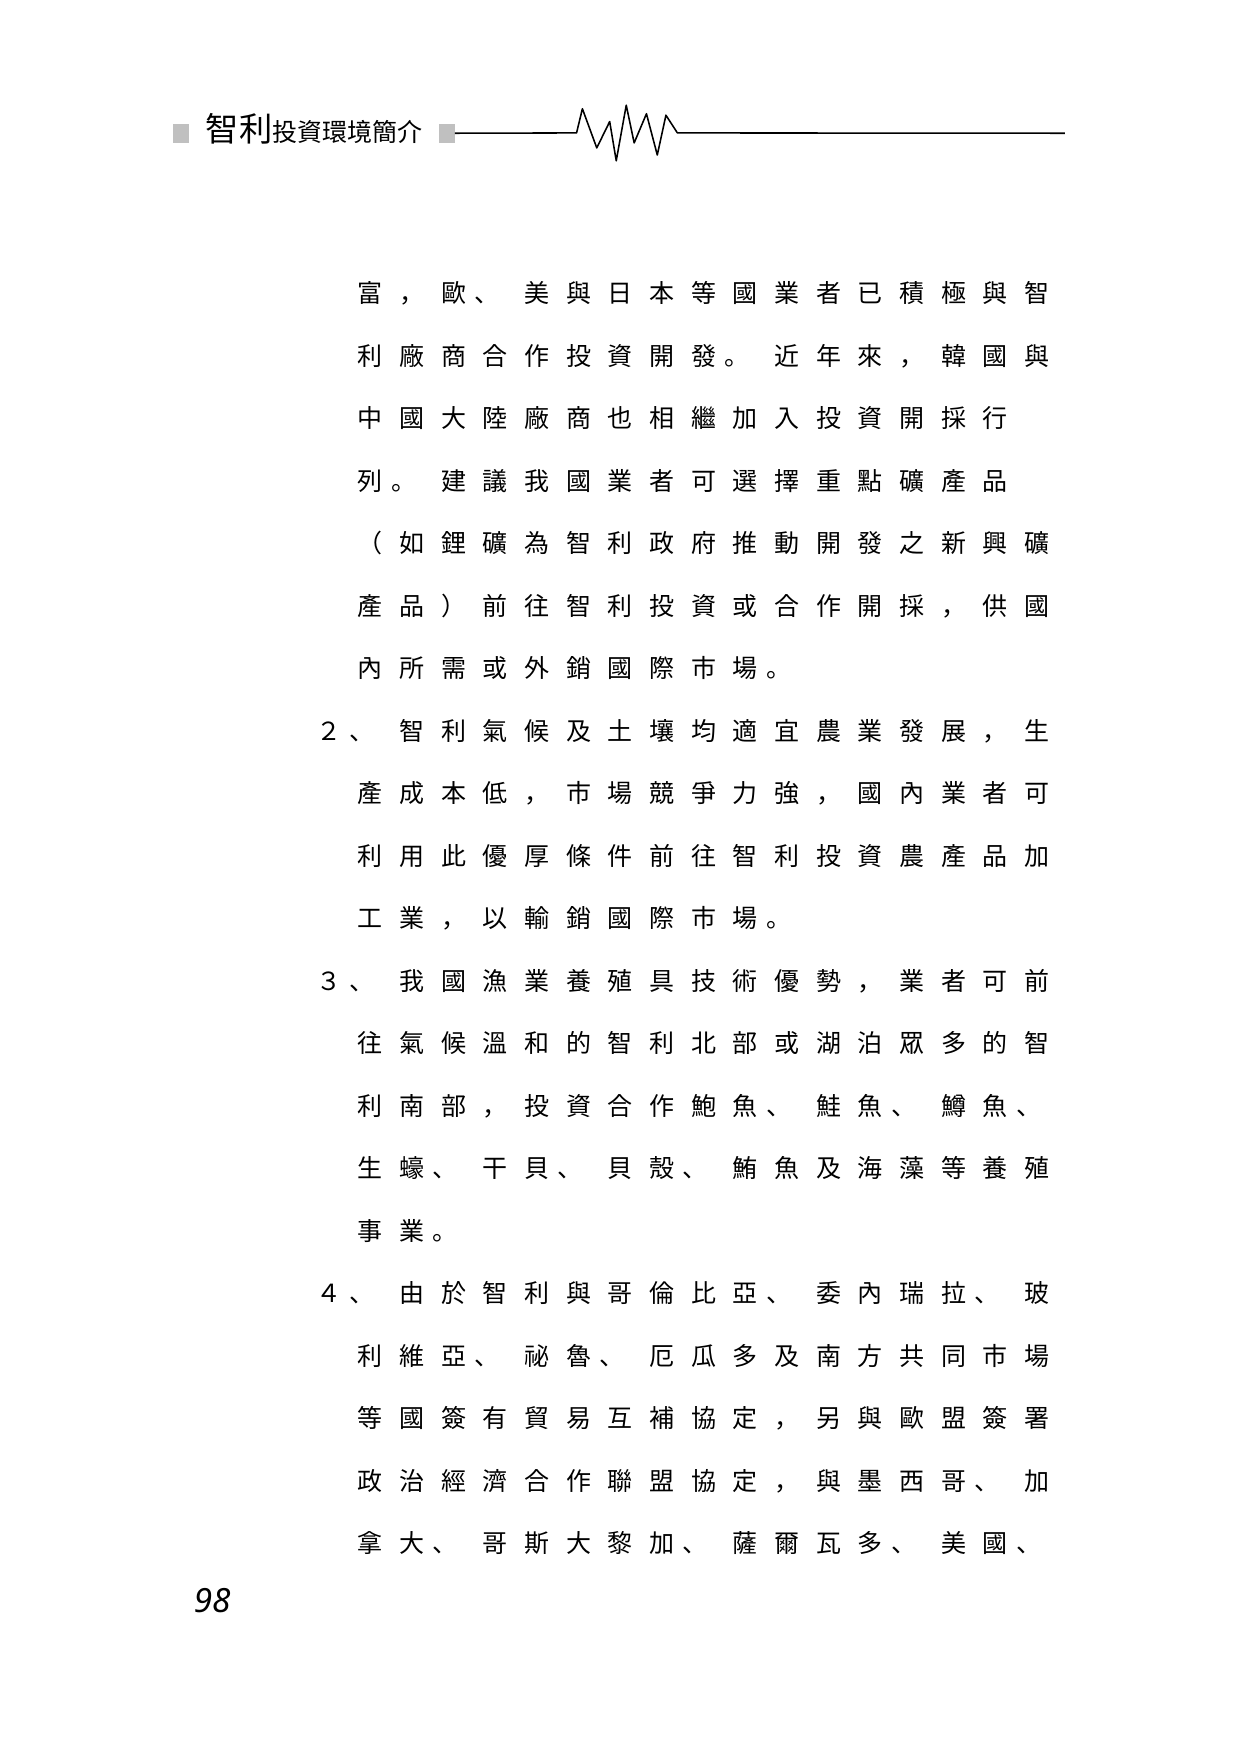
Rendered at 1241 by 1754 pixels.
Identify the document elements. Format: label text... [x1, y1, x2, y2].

text ３、我國漁業養殖具技術優勢，業者可前往氣候溫和的智利北部或湖泊眾多的智利南部，投資合作鮑魚、鮭魚、鱒魚、生蠔、干貝、貝殼、鮪魚及海藻等養殖事業。 [281, 938, 1058, 1250]
text 富，歐、美與日本等國業者已積極與智利廠商合作投資開發。近年來，韓國與中國大陸廠商也相繼加入投資開採行列。建議我國業者可選擇重點礦產品（如鋰礦為智利政府推動開發之新興礦產品）前往智利投資或合作開採，供國內所需或外銷國際市場。 [281, 250, 1058, 688]
text ４、由於智利與哥倫比亞、委內瑞拉、玻利維亞、祕魯、厄瓜多及南方共同市場等國簽有貿易互補協定，另與歐盟簽署政治經濟合作聯盟協定，與墨西哥、加拿大、哥斯大黎加、薩爾瓦多、美國、 [281, 1250, 1058, 1563]
text ２、智利氣候及土壤均適宜農業發展，生產成本低，市場競爭力強，國內業者可利用此優厚條件前往智利投資農產品加工業，以輸銷國際市場。 [281, 688, 1058, 938]
